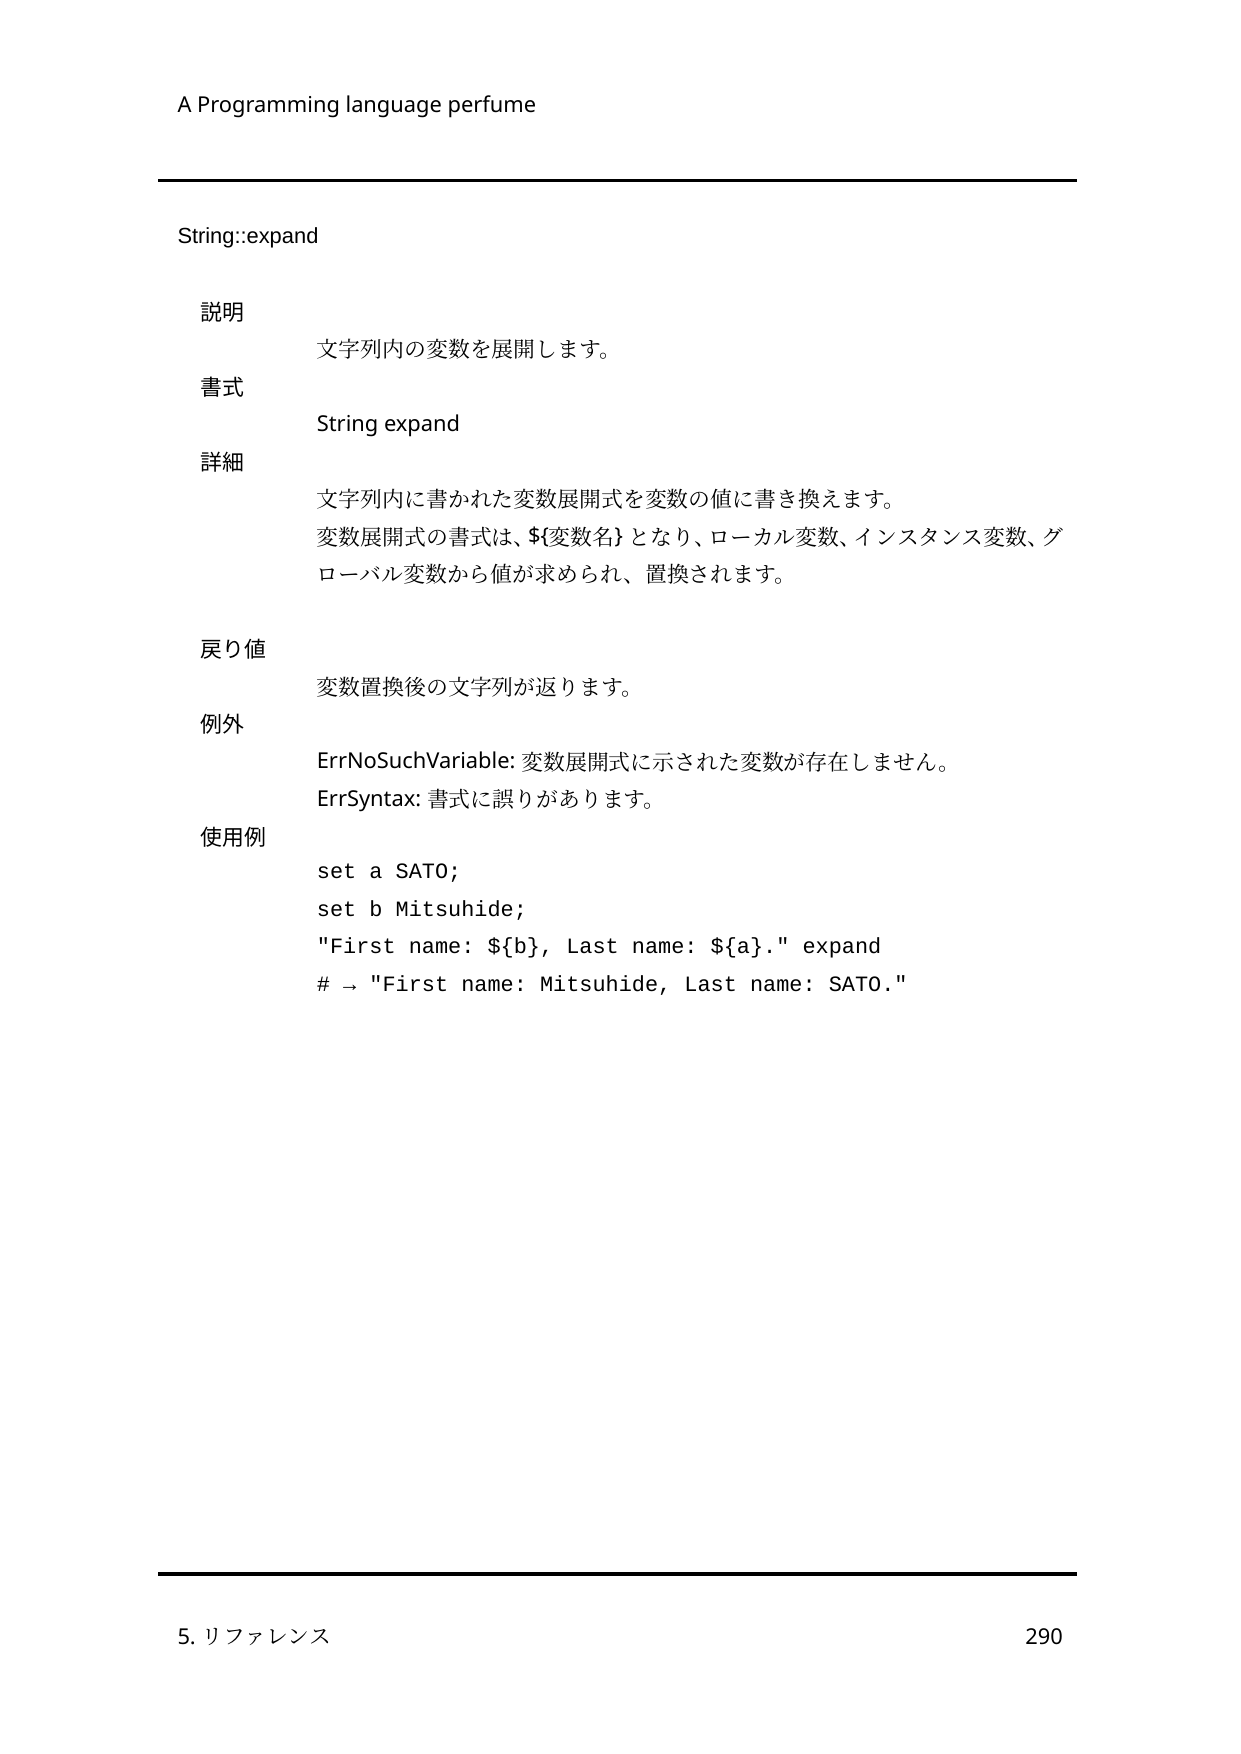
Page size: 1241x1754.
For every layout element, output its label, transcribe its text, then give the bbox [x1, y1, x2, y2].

table_cell String expand [317, 367, 1063, 442]
table_cell 戻り値 [200, 604, 317, 704]
table_header 文字列内の変数を展開します。 [317, 292, 1063, 367]
table_cell 詳細 [200, 442, 317, 604]
table_cell 文字列内に書かれた変数展開式を変数の値に書き換えます。 変数展開式の書式は、${変数名} となり、ローカル変数、インスタンス変数、グローバル変数から値が求められ、置換されます。 [317, 442, 1063, 604]
subtitle String::expand [177, 217, 1063, 254]
table_header 説明 [200, 292, 317, 367]
table_cell 変数置換後の文字列が返ります。 [317, 604, 1063, 704]
table_cell ErrNoSuchVariable: 変数展開式に示された変数が存在しません。 ErrSyntax: 書式に誤りがあります。 [317, 704, 1063, 817]
table_cell 例外 [200, 704, 317, 817]
table_cell set a SATO; set b Mitsuhide; "First name: ${b}, Last name: ${a}." expand # → "First name: Mitsuhide, Last name: SATO." [317, 817, 1063, 1079]
table_cell 書式 [200, 367, 317, 442]
table_cell 使用例 [200, 817, 317, 1079]
